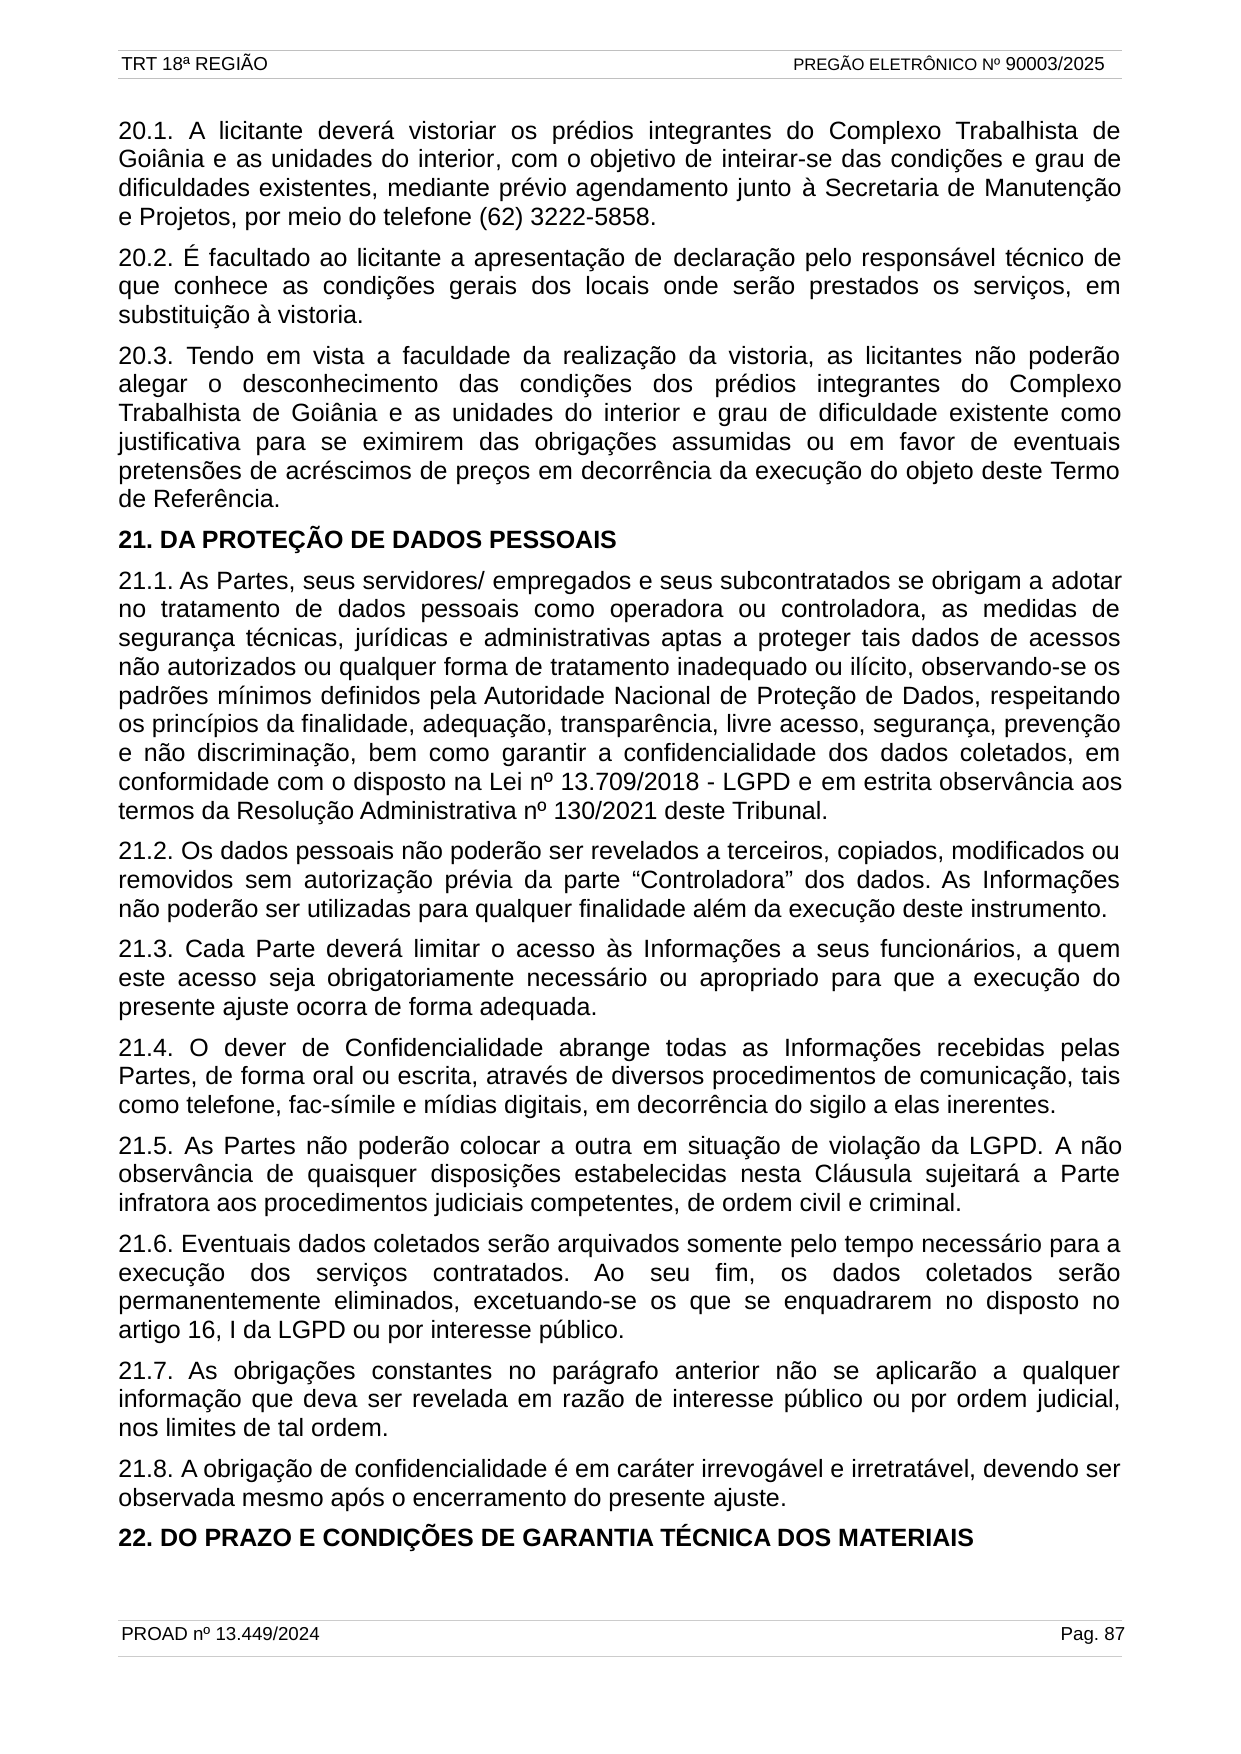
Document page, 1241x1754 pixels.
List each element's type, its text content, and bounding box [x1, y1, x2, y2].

text 22. DO PRAZO E CONDIÇÕES DE GARANTIA TÉCNICA DOS MATERIAIS [118, 1523, 1122, 1552]
text 21.5. As Partes não poderão colocar a outra em situação de violação da LGPD. A não observância de quaisquer disposições estabelecidas nesta Cláusula sujeitará a Parte infratora aos procedimentos judiciais competentes, de ordem civil e criminal. [118, 1131, 1122, 1217]
text 21.2. Os dados pessoais não poderão ser revelados a terceiros, copiados, modificados ou removidos sem autorização prévia da parte “Controladora” dos dados. As Informações não poderão ser utilizadas para qualquer finalidade além da execução deste instrumento. [118, 836, 1122, 922]
text 21. DA PROTEÇÃO DE DADOS PESSOAIS [118, 525, 1122, 554]
text 21.6. Eventuais dados coletados serão arquivados somente pelo tempo necessário para a execução dos serviços contratados. Ao seu fim, os dados coletados serão permanentemente eliminados, excetuando-se os que se enquadrarem no disposto no artigo 16, I da LGPD ou por interesse público. [118, 1229, 1122, 1344]
text 20.2. É facultado ao licitante a apresentação de declaração pelo responsável técnico de que conhece as condições gerais dos locais onde serão prestados os serviços, em substituição à vistoria. [118, 242, 1122, 329]
text 21.7. As obrigações constantes no parágrafo anterior não se aplicarão a qualquer informação que deva ser revelada em razão de interesse público ou por ordem judicial, nos limites de tal ordem. [118, 1356, 1122, 1442]
text 21.8. A obrigação de confidencialidade é em caráter irrevogável e irretratável, devendo ser observada mesmo após o encerramento do presente ajuste. [118, 1454, 1122, 1511]
text 21.1. As Partes, seus servidores/ empregados e seus subcontratados se obrigam a adotar no tratamento de dados pessoais como operadora ou controladora, as medidas de segurança técnicas, jurídicas e administrativas aptas a proteger tais dados de acessos não autorizados ou qualquer forma de tratamento inadequado ou ilícito, observando-se os padrões mínimos definidos pela Autoridade Nacional de Proteção de Dados, respeitando os princípios da finalidade, adequação, transparência, livre acesso, segurança, prevenção e não discriminação, bem como garantir a confidencialidade dos dados coletados, em conformidade com o disposto na Lei nº 13.709/2018 - LGPD e em estrita observância aos termos da Resolução Administrativa nº 130/2021 deste Tribunal. [118, 566, 1122, 824]
text 21.3. Cada Parte deverá limitar o acesso às Informações a seus funcionários, a quem este acesso seja obrigatoriamente necessário ou apropriado para que a execução do presente ajuste ocorra de forma adequada. [118, 934, 1122, 1021]
text 20.3. Tendo em vista a faculdade da realização da vistoria, as licitantes não poderão alegar o desconhecimento das condições dos prédios integrantes do Complexo Trabalhista de Goiânia e as unidades do interior e grau de dificuldade existente como justificativa para se eximirem das obrigações assumidas ou em favor de eventuais pretensões de acréscimos de preços em decorrência da execução do objeto deste Termo de Referência. [118, 341, 1122, 513]
text 20.1. A licitante deverá vistoriar os prédios integrantes do Complexo Trabalhista de Goiânia e as unidades do interior, com o objetivo de inteirar-se das condições e grau de dificuldades existentes, mediante prévio agendamento junto à Secretaria de Manutenção e Projetos, por meio do telefone (62) 3222-5858. [118, 116, 1122, 231]
text 21.4. O dever de Confidencialidade abrange todas as Informações recebidas pelas Partes, de forma oral ou escrita, através de diversos procedimentos de comunicação, tais como telefone, fac-símile e mídias digitais, em decorrência do sigilo a elas inerentes. [118, 1032, 1122, 1119]
